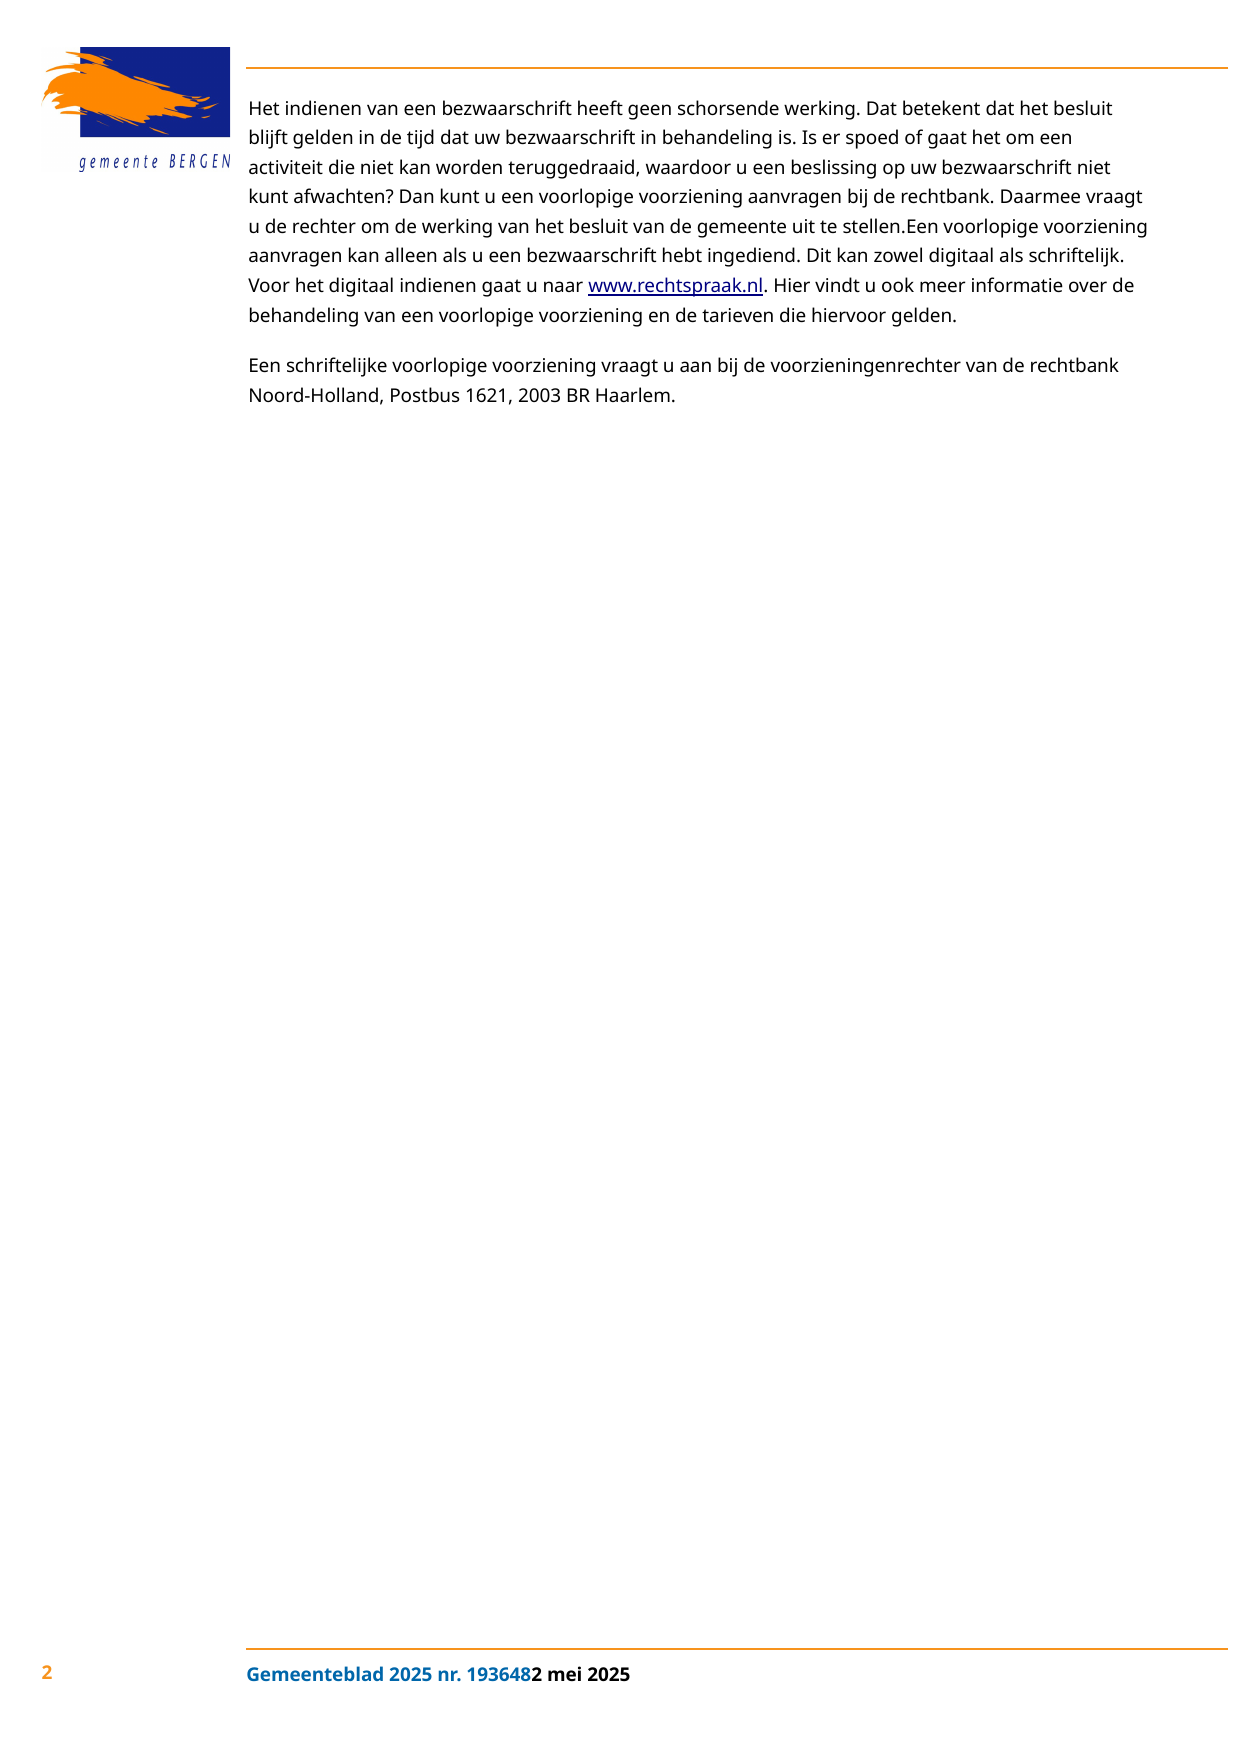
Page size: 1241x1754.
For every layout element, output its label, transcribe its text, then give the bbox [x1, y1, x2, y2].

text Het indienen van een bezwaarschrift heeft geen schorsende werking. Dat betekent dat het besluit blijft gelden in de tijd dat uw bezwaarschrift in behandeling is. Is er spoed of gaat het om een activiteit die niet kan worden teruggedraaid, waardoor u een beslissing op uw bezwaarschrift niet kunt afwachten? Dan kunt u een voorlopige voorziening aanvragen bij de rechtbank. Daarmee vraagt u de rechter om de werking van het besluit van de gemeente uit te stellen.Een voorlopige voorziening aanvragen kan alleen als u een bezwaarschrift hebt ingediend. Dit kan zowel digitaal als schriftelijk. Voor het digitaal indienen gaat u naar www.rechtspraak.nl. Hier vindt u ook meer informatie over de behandeling van een voorlopige voorziening en de tarieven die hiervoor gelden. [248, 95, 1152, 328]
text Een schriftelijke voorlopige voorziening vraagt u aan bij de voorzieningenrechter van de rechtbank Noord-Holland, Postbus 1621, 2003 BR Haarlem. [248, 352, 1152, 408]
picture [41, 47, 231, 172]
